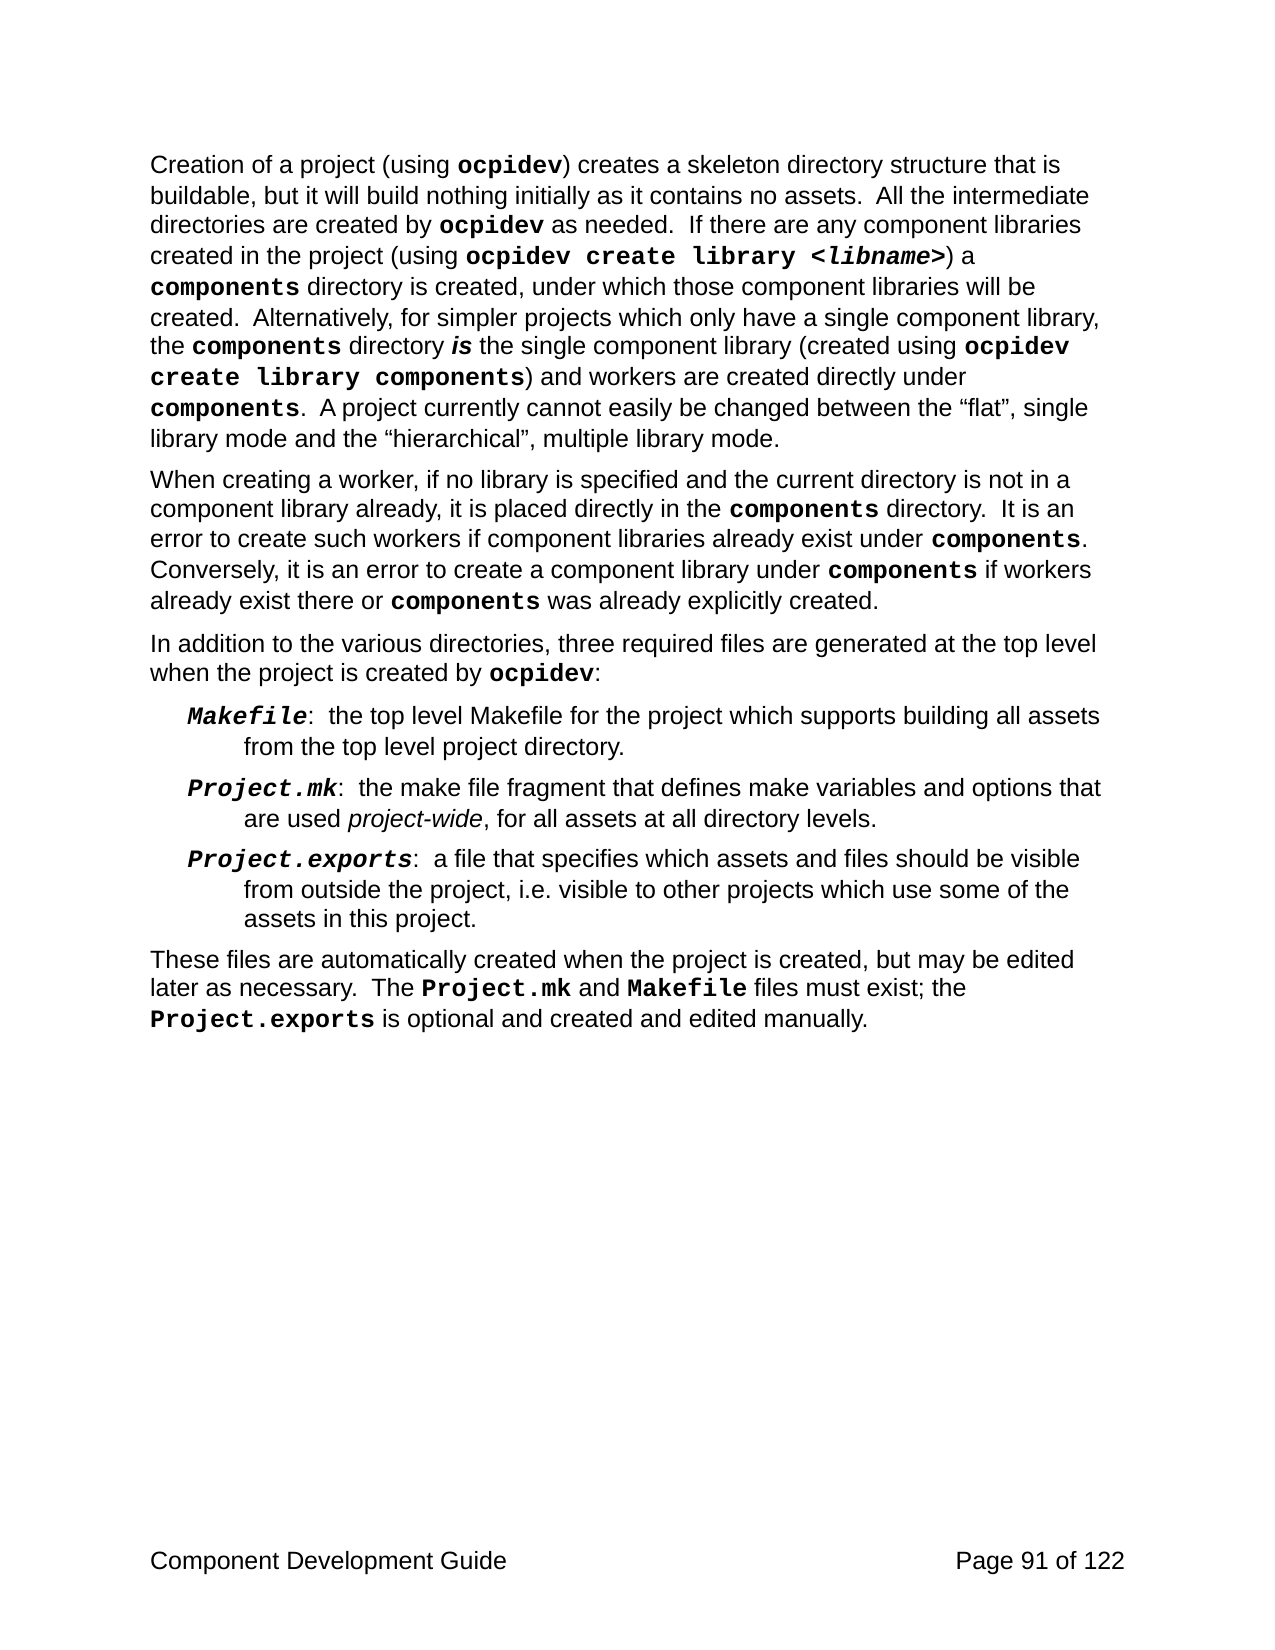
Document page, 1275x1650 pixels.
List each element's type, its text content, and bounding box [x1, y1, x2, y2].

text When creating a worker, if no library is specified and the current directory is not in a component library already, it is placed directly in the components directory. It is an error to create such workers if component libraries already exist under components. Conversely, it is an error to create a component library under components if workers already exist there or components was already explicitly created. [150, 465, 1125, 617]
text In addition to the various directories, three required files are generated at the top level when the project is created by ocpidev: [150, 629, 1125, 689]
text Project.mk: the make file fragment that defines make variables and options that are used project-wide, for all assets at all directory levels. [187, 773, 1125, 832]
text Project.exports: a file that specifies which assets and files should be visible from outside the project, i.e. visible to other projects which use some of the assets in this project. [187, 844, 1125, 933]
text These files are automatically created when the project is created, but may be edited later as necessary. The Project.mk and Makefile files must exist; the Project.exports is optional and created and edited manually. [150, 945, 1125, 1035]
text Creation of a project (using ocpidev) creates a skeleton directory structure that is buildable, but it will build nothing initially as it contains no assets. All the intermediate directories are created by ocpidev as needed. If there are any component libraries created in the project (using ocpidev create library <libname>) a components directory is created, under which those component libraries will be created. Alternatively, for simpler projects which only have a single component library, the components directory is the single component library (created using ocpidev create library components) and workers are created directly under components. A project currently cannot easily be changed between the “flat”, single library mode and the “hierarchical”, multiple library mode. [150, 150, 1125, 453]
text Makefile: the top level Makefile for the project which supports building all assets from the top level project directory. [187, 701, 1125, 761]
